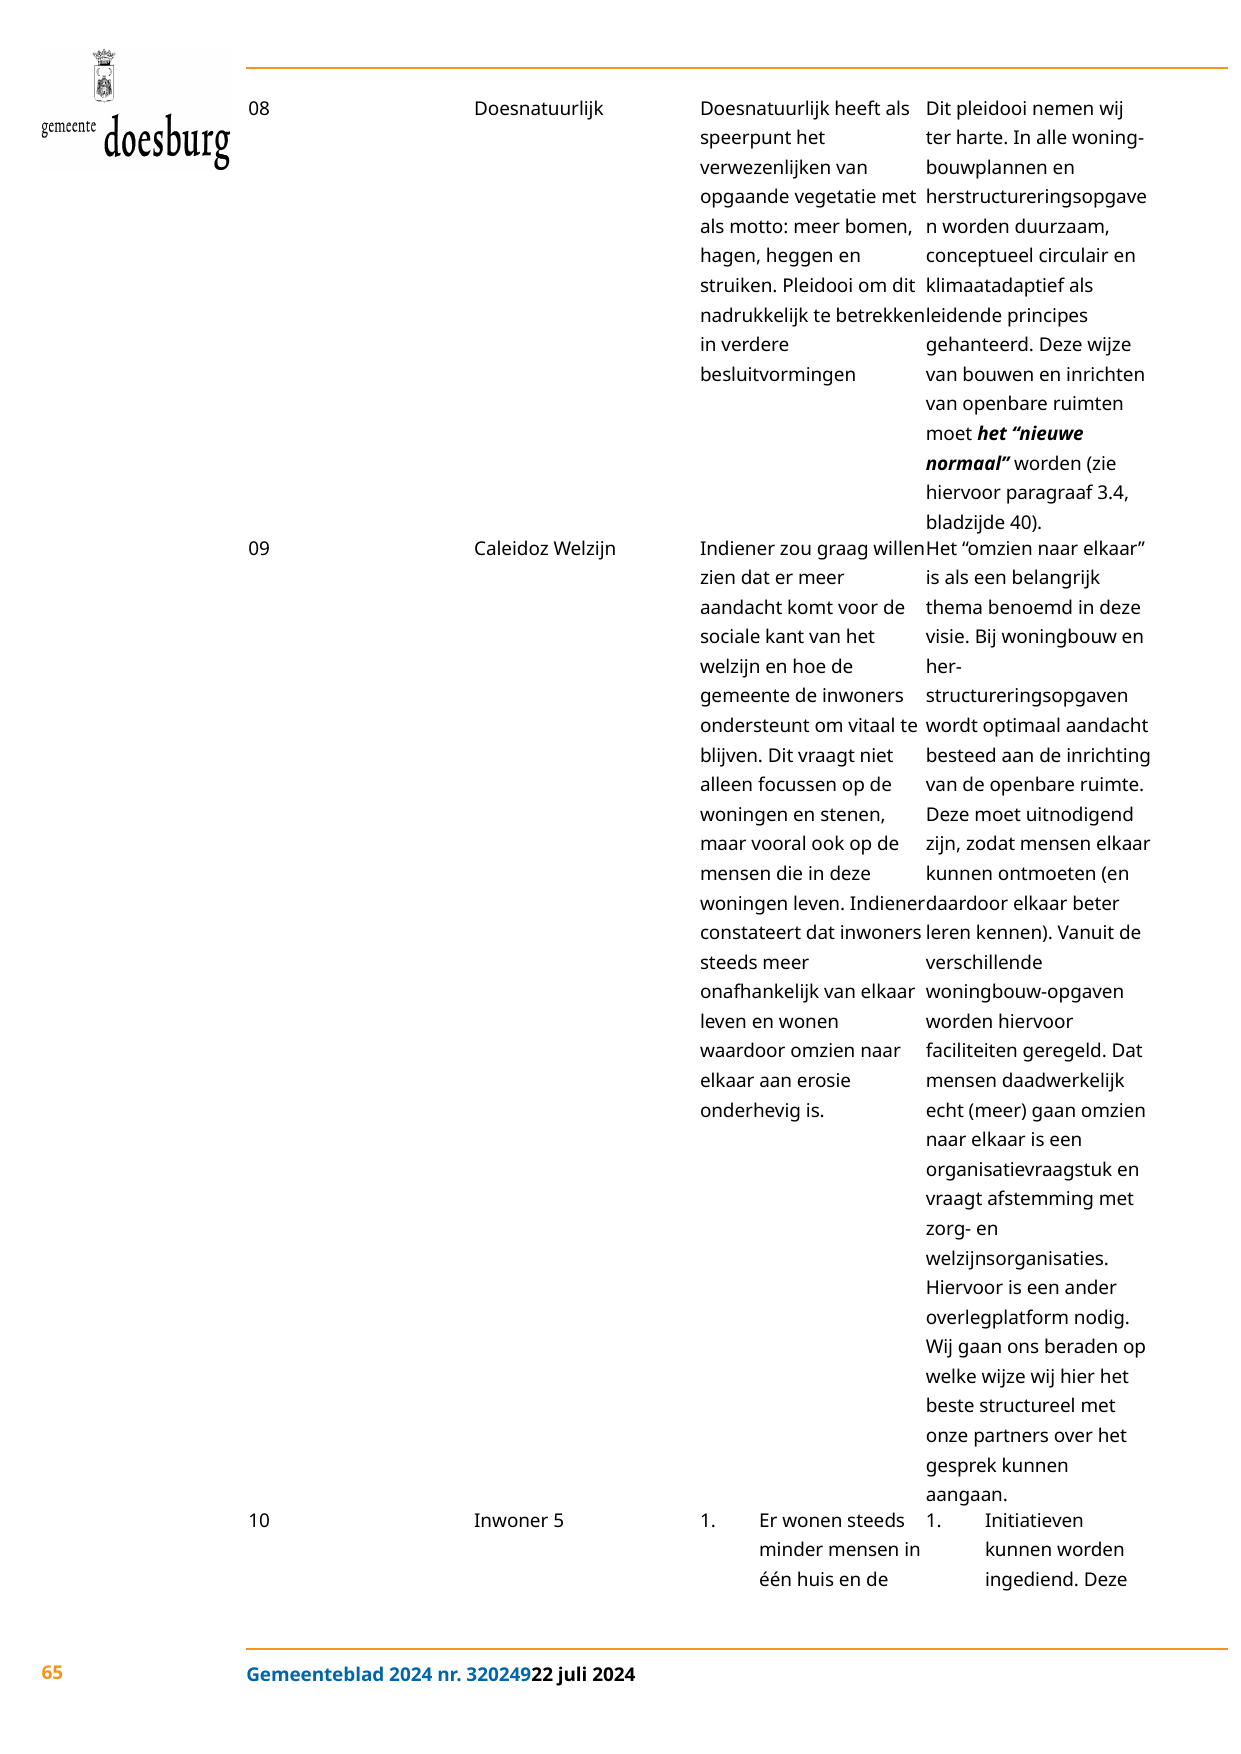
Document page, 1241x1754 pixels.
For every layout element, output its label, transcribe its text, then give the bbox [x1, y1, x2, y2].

table_cell Doesnatuurlijk heeft als speerpunt het verwezenlijken van opgaande vegetatie met als motto: meer bomen, hagen, heggen en struiken. Pleidooi om dit nadrukkelijk te betrekken in verdere besluitvormingen [700, 95, 926, 535]
picture [41, 47, 231, 172]
table_cell Initiatieven kunnen worden ingediend. Deze [926, 1507, 1152, 1592]
table_cell Doesnatuurlijk [474, 95, 700, 535]
table_cell 09 [248, 535, 474, 1507]
table_cell Inwoner 5 [474, 1507, 700, 1592]
table_cell Er wonen steeds minder mensen in één huis en de [700, 1507, 926, 1592]
table_cell Indiener zou graag willen zien dat er meer aandacht komt voor de sociale kant van het welzijn en hoe de gemeente de inwoners ondersteunt om vitaal te blijven. Dit vraagt niet alleen focussen op de woningen en stenen, maar vooral ook op de mensen die in deze woningen leven. Indiener constateert dat inwoners steeds meer onafhankelijk van elkaar leven en wonen waardoor omzien naar elkaar aan erosie onderhevig is. [700, 535, 926, 1507]
table_cell 08 [248, 95, 474, 535]
table_cell Caleidoz Welzijn [474, 535, 700, 1507]
table_cell Het “omzien naar elkaar” is als een belangrijk thema benoemd in deze visie. Bij woningbouw en her-structureringsopgaven wordt optimaal aandacht besteed aan de inrichting van de openbare ruimte. Deze moet uitnodigend zijn, zodat mensen elkaar kunnen ontmoeten (en daardoor elkaar beter leren kennen). Vanuit de verschillende woningbouw-opgaven worden hiervoor faciliteiten geregeld. Dat mensen daadwerkelijk echt (meer) gaan omzien naar elkaar is een organisatievraagstuk en vraagt afstemming met zorg- en welzijnsorganisaties. Hiervoor is een ander overlegplatform nodig. Wij gaan ons beraden op welke wijze wij hier het beste structureel met onze partners over het gesprek kunnen aangaan. [926, 535, 1152, 1507]
table_cell Dit pleidooi nemen wij ter harte. In alle woning-bouwplannen en herstructureringsopgaven worden duurzaam, conceptueel circulair en klimaatadaptief als leidende principes gehanteerd. Deze wijze van bouwen en inrichten van openbare ruimten moet het “nieuwe normaal” worden (zie hiervoor paragraaf 3.4, bladzijde 40). [926, 95, 1152, 535]
table_cell 10 [248, 1507, 474, 1592]
